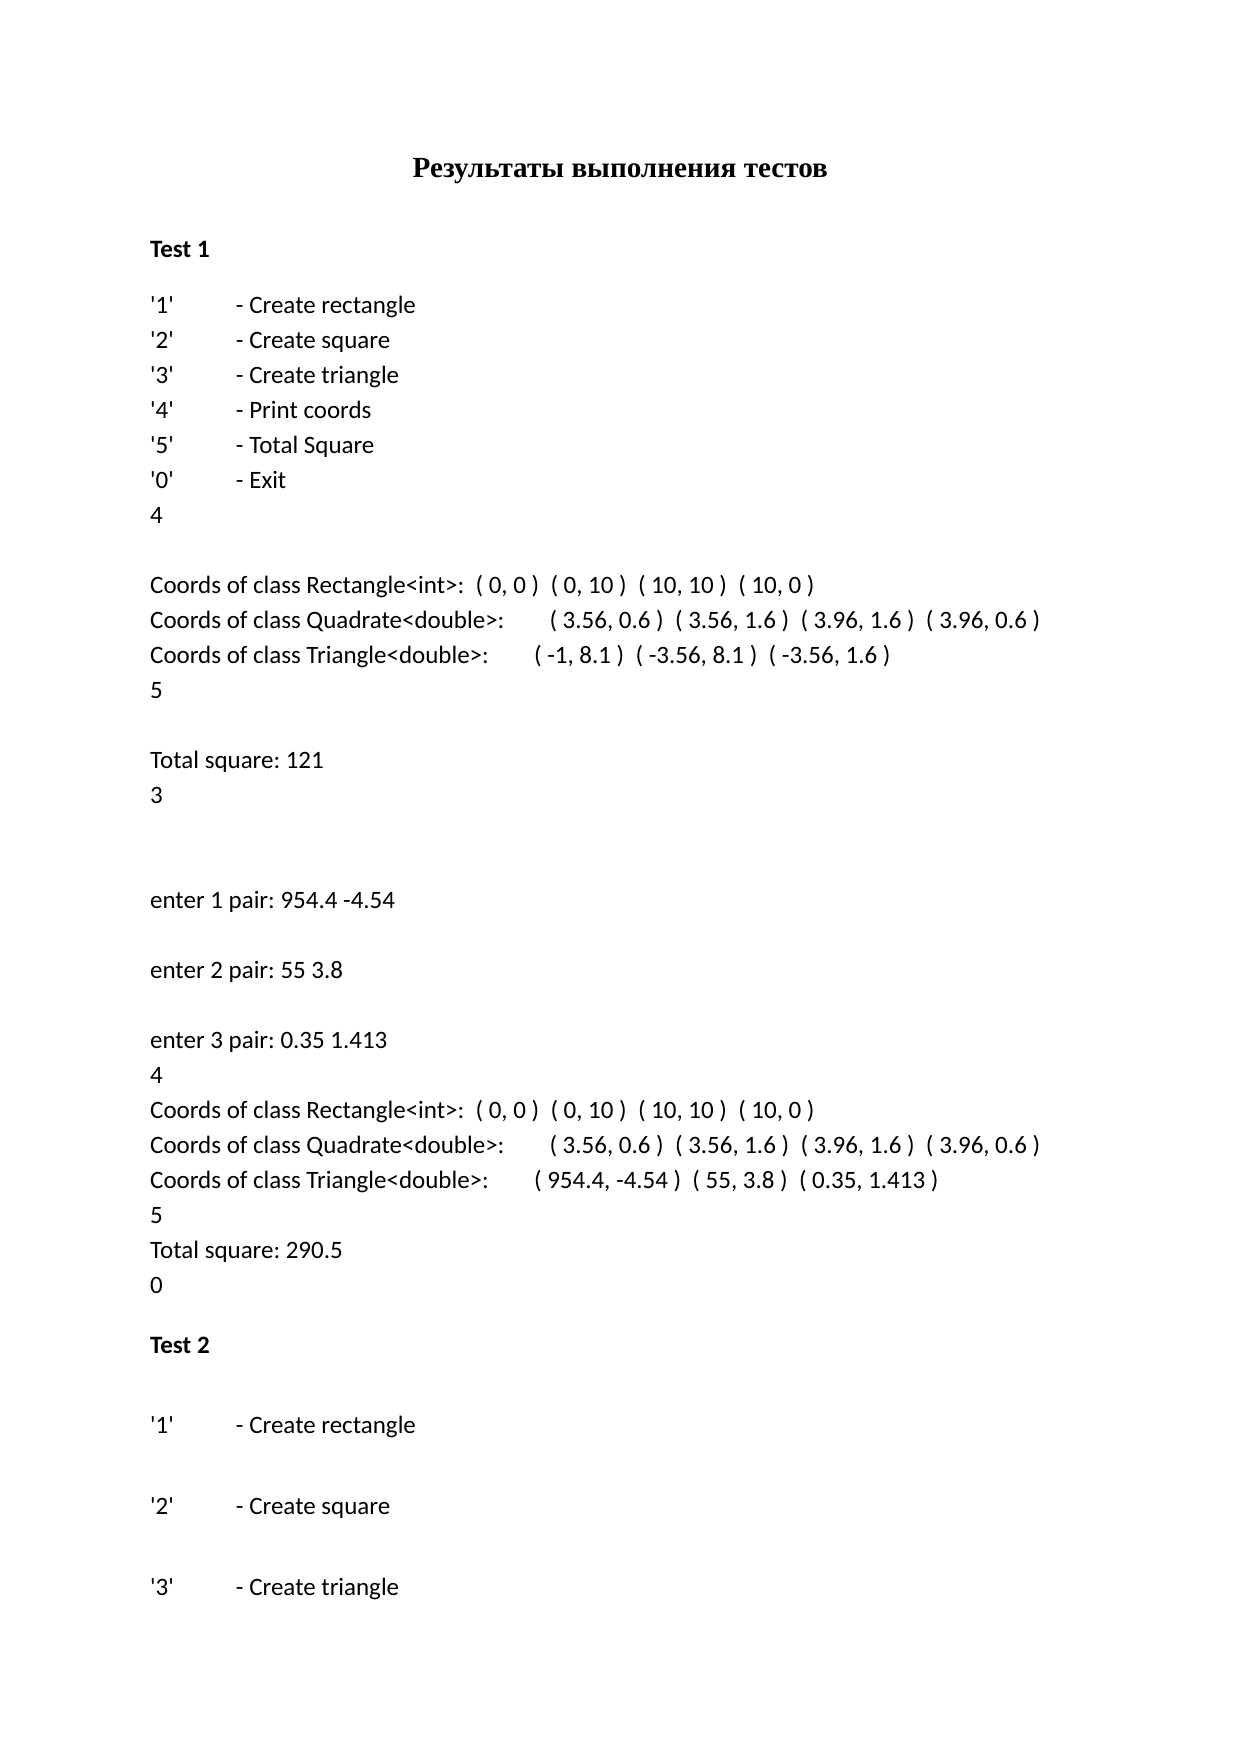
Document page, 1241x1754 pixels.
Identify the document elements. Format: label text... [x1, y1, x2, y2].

text '0' - Exit [150, 464, 1090, 494]
text '3' - Create triangle [150, 1571, 1090, 1601]
text '1' - Create rectangle [150, 289, 1090, 319]
text '4' - Print coords [150, 394, 1090, 424]
text Coords of class Triangle<double>: ( 954.4, -4.54 ) ( 55, 3.8 ) ( 0.35, 1.413 ) [150, 1164, 1090, 1194]
text Результаты выполнения тестов [150, 150, 1090, 183]
text enter 2 pair: 55 3.8 [150, 954, 1090, 984]
text 3 [150, 779, 1090, 809]
text '2' - Create square [150, 1490, 1090, 1521]
text Coords of class Quadrate<double>: ( 3.56, 0.6 ) ( 3.56, 1.6 ) ( 3.96, 1.6 ) ( 3.96, 0.6 ) [150, 1129, 1090, 1159]
text Coords of class Rectangle<int>: ( 0, 0 ) ( 0, 10 ) ( 10, 10 ) ( 10, 0 ) [150, 1094, 1090, 1124]
text Total square: 290.5 [150, 1234, 1090, 1264]
text 5 [150, 1199, 1090, 1229]
text '1' - Create rectangle [150, 1409, 1090, 1440]
text '5' - Total Square [150, 429, 1090, 459]
text Coords of class Triangle<double>: ( -1, 8.1 ) ( -3.56, 8.1 ) ( -3.56, 1.6 ) [150, 639, 1090, 669]
text Coords of class Quadrate<double>: ( 3.56, 0.6 ) ( 3.56, 1.6 ) ( 3.96, 1.6 ) ( 3.96, 0.6 ) [150, 604, 1090, 634]
text Test 2 [150, 1329, 1090, 1359]
text enter 3 pair: 0.35 1.413 [150, 1024, 1090, 1054]
text enter 1 pair: 954.4 -4.54 [150, 884, 1090, 914]
text Test 1 [150, 233, 1090, 264]
text Total square: 121 [150, 744, 1090, 774]
text '3' - Create triangle [150, 359, 1090, 389]
text 5 [150, 674, 1090, 704]
text 4 [150, 499, 1090, 529]
text '2' - Create square [150, 324, 1090, 354]
text 4 [150, 1059, 1090, 1089]
text 0 [150, 1269, 1090, 1299]
text Coords of class Rectangle<int>: ( 0, 0 ) ( 0, 10 ) ( 10, 10 ) ( 10, 0 ) [150, 569, 1090, 599]
